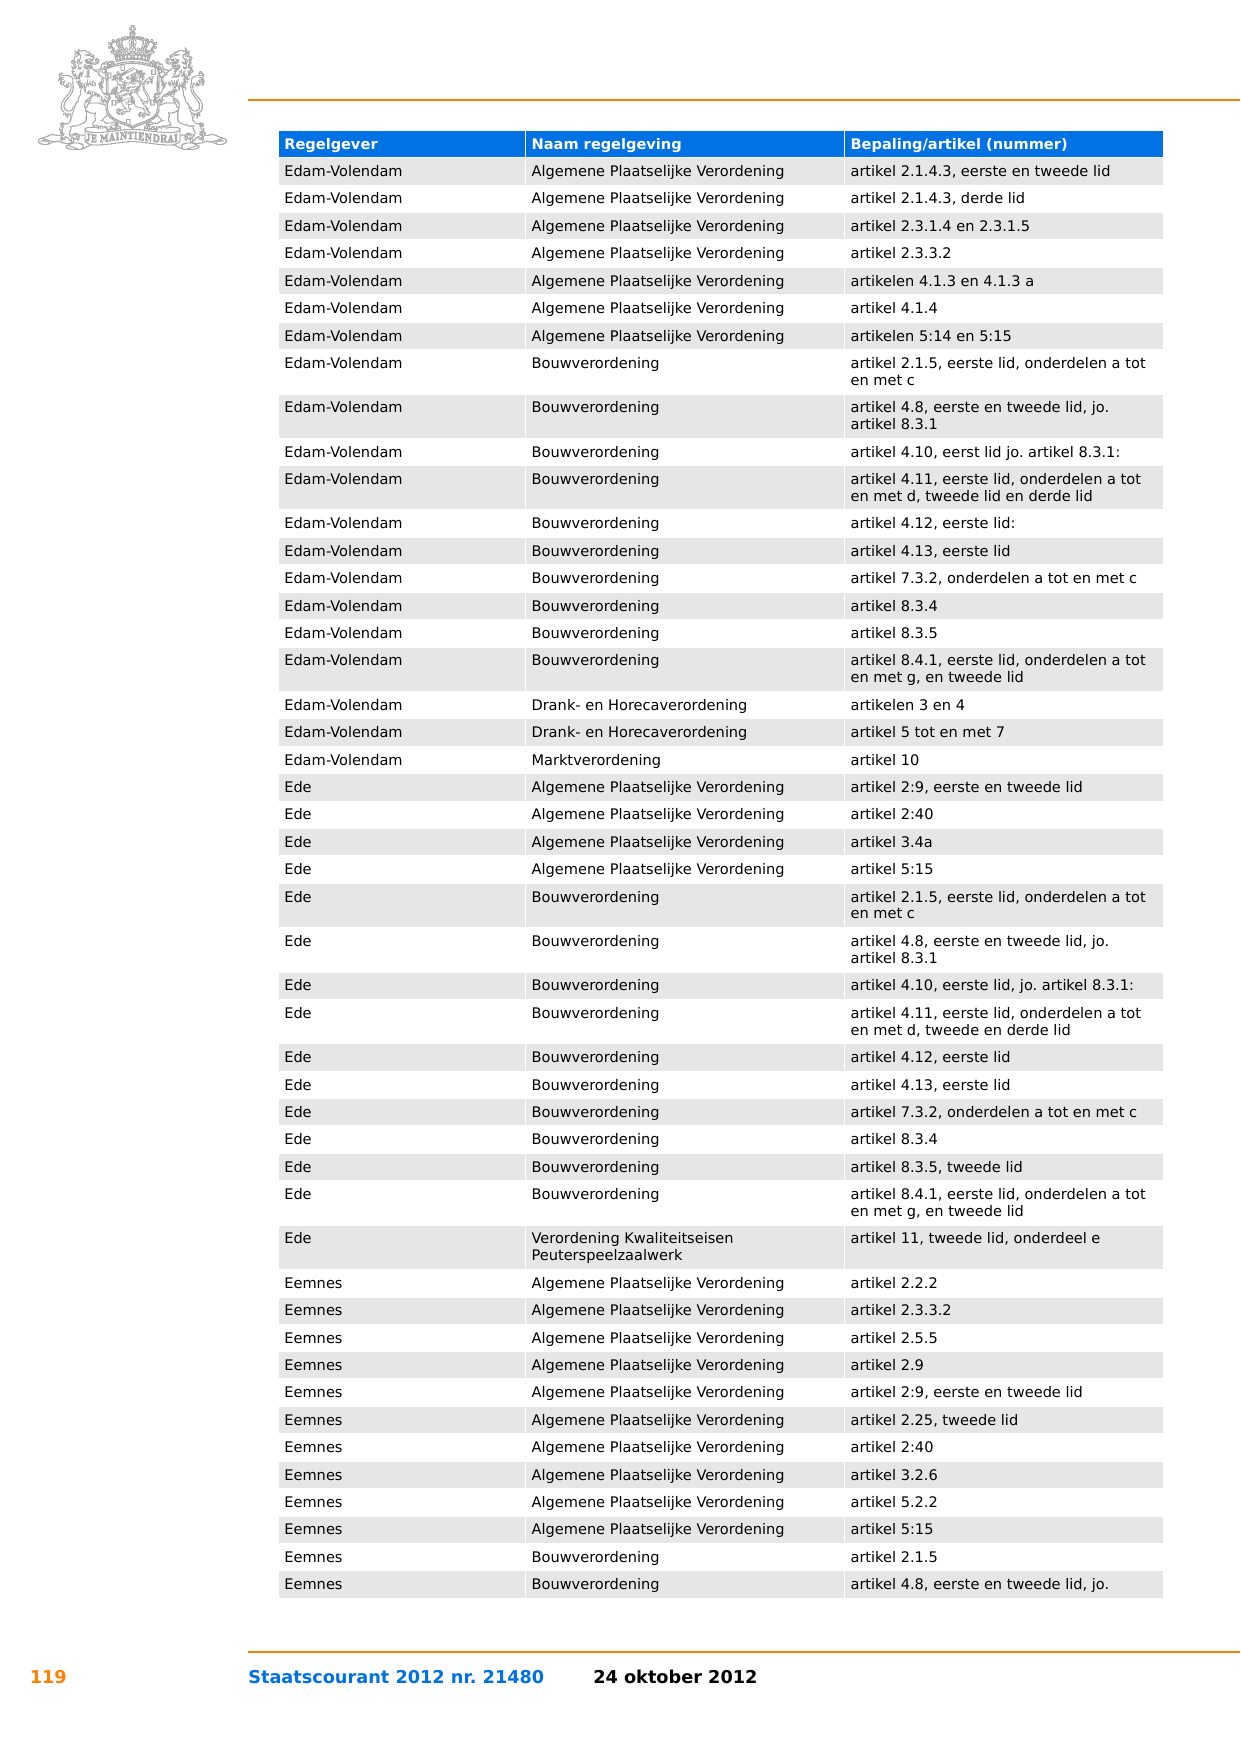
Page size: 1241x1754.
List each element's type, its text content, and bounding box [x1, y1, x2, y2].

table_cell Ede [279, 1000, 525, 1043]
table_cell artikel 4.8, eerste en tweede lid, jo. [845, 1571, 1163, 1598]
table_cell artikel 8.3.5, tweede lid [845, 1154, 1163, 1180]
table_cell Drank- en Horecaverordening [526, 692, 844, 718]
table_cell Eemnes [279, 1298, 525, 1324]
table_cell Algemene Plaatselijke Verordening [526, 323, 844, 349]
table_cell Edam-Volendam [279, 186, 525, 212]
table_cell Bouwverordening [526, 973, 844, 999]
table_cell artikel 3.2.6 [845, 1462, 1163, 1488]
table_cell Bouwverordening [526, 1044, 844, 1071]
table_cell Edam-Volendam [279, 747, 525, 773]
table_cell Edam-Volendam [279, 719, 525, 746]
table_cell artikelen 4.1.3 en 4.1.3 a [845, 268, 1163, 294]
table_cell Algemene Plaatselijke Verordening [526, 1517, 844, 1543]
table_cell Marktverordening [526, 747, 844, 773]
table_cell artikel 2:9, eerste en tweede lid [845, 1380, 1163, 1406]
picture [38, 25, 227, 150]
table_cell Ede [279, 829, 525, 855]
table_cell artikel 2.2.2 [845, 1270, 1163, 1296]
table_cell artikel 2:40 [845, 802, 1163, 828]
table_cell artikel 11, tweede lid, onderdeel e [845, 1226, 1163, 1269]
table_cell artikel 4.13, eerste lid [845, 1072, 1163, 1098]
table_cell artikel 4.13, eerste lid [845, 538, 1163, 564]
table_cell artikel 4.10, eerste lid, jo. artikel 8.3.1: [845, 973, 1163, 999]
table_cell Algemene Plaatselijke Verordening [526, 1462, 844, 1488]
table_cell Edam-Volendam [279, 213, 525, 239]
table_cell artikel 2.1.4.3, derde lid [845, 186, 1163, 212]
table_cell Eemnes [279, 1462, 525, 1488]
table_cell Ede [279, 1099, 525, 1125]
table_cell Edam-Volendam [279, 158, 525, 185]
table_cell Eemnes [279, 1489, 525, 1516]
table_cell artikel 8.4.1, eerste lid, onderdelen a tot en met g, en tweede lid [845, 1181, 1163, 1224]
table_cell Algemene Plaatselijke Verordening [526, 241, 844, 267]
table_cell Bouwverordening [526, 1154, 844, 1180]
table_cell Eemnes [279, 1517, 525, 1543]
table_cell Bouwverordening [526, 1072, 844, 1098]
table_cell artikel 10 [845, 747, 1163, 773]
table_cell artikel 7.3.2, onderdelen a tot en met c [845, 1099, 1163, 1125]
table_cell Edam-Volendam [279, 620, 525, 647]
table_cell Algemene Plaatselijke Verordening [526, 1489, 844, 1516]
table_cell Algemene Plaatselijke Verordening [526, 802, 844, 828]
table_cell artikel 4.12, eerste lid [845, 1044, 1163, 1071]
table_cell artikel 2.5.5 [845, 1325, 1163, 1351]
table_cell Bouwverordening [526, 565, 844, 592]
table_cell artikel 4.11, eerste lid, onderdelen a tot en met d, tweede en derde lid [845, 1000, 1163, 1043]
table_cell Algemene Plaatselijke Verordening [526, 1298, 844, 1324]
table_header Regelgever [279, 131, 525, 157]
table_cell Algemene Plaatselijke Verordening [526, 1434, 844, 1461]
table_cell Eemnes [279, 1352, 525, 1378]
table_cell Ede [279, 774, 525, 801]
table_cell artikel 8.3.5 [845, 620, 1163, 647]
table_cell Algemene Plaatselijke Verordening [526, 1380, 844, 1406]
table_cell artikel 2:40 [845, 1434, 1163, 1461]
table_cell Algemene Plaatselijke Verordening [526, 1270, 844, 1296]
table_cell artikel 8.3.4 [845, 593, 1163, 619]
table_cell Edam-Volendam [279, 439, 525, 465]
table_cell Edam-Volendam [279, 538, 525, 564]
table_cell Ede [279, 1226, 525, 1269]
table_cell artikel 4.10, eerst lid jo. artikel 8.3.1: [845, 439, 1163, 465]
table_cell Bouwverordening [526, 1571, 844, 1598]
table_cell artikel 2.3.1.4 en 2.3.1.5 [845, 213, 1163, 239]
table_cell Edam-Volendam [279, 565, 525, 592]
table_cell Bouwverordening [526, 439, 844, 465]
table_cell Algemene Plaatselijke Verordening [526, 1325, 844, 1351]
table_cell Ede [279, 973, 525, 999]
table_cell Bouwverordening [526, 350, 844, 393]
table_cell Bouwverordening [526, 1000, 844, 1043]
table_cell artikel 8.4.1, eerste lid, onderdelen a tot en met g, en tweede lid [845, 648, 1163, 691]
table_cell Eemnes [279, 1380, 525, 1406]
table_cell Eemnes [279, 1325, 525, 1351]
table_cell Ede [279, 856, 525, 883]
table_cell Algemene Plaatselijke Verordening [526, 213, 844, 239]
table_cell Algemene Plaatselijke Verordening [526, 158, 844, 185]
table_cell Algemene Plaatselijke Verordening [526, 1407, 844, 1433]
table_cell Ede [279, 884, 525, 927]
table_cell Ede [279, 1154, 525, 1180]
table_cell artikel 4.8, eerste en tweede lid, jo. artikel 8.3.1 [845, 928, 1163, 971]
table_cell Bouwverordening [526, 1544, 844, 1570]
table_cell Bouwverordening [526, 511, 844, 537]
table_cell artikel 2.25, tweede lid [845, 1407, 1163, 1433]
table_header Bepaling/artikel (nummer) [845, 131, 1163, 157]
table_cell artikel 2.3.3.2 [845, 241, 1163, 267]
table_cell Edam-Volendam [279, 268, 525, 294]
table_cell artikel 7.3.2, onderdelen a tot en met c [845, 565, 1163, 592]
table_cell Eemnes [279, 1407, 525, 1433]
table_cell Eemnes [279, 1571, 525, 1598]
table_cell Bouwverordening [526, 620, 844, 647]
table_cell artikel 4.8, eerste en tweede lid, jo. artikel 8.3.1 [845, 395, 1163, 438]
table_cell Algemene Plaatselijke Verordening [526, 186, 844, 212]
table_cell Bouwverordening [526, 1099, 844, 1125]
table_cell artikel 2.9 [845, 1352, 1163, 1378]
table_cell artikelen 3 en 4 [845, 692, 1163, 718]
table_cell artikel 2.1.5, eerste lid, onderdelen a tot en met c [845, 884, 1163, 927]
table_cell Edam-Volendam [279, 395, 525, 438]
table_cell Drank- en Horecaverordening [526, 719, 844, 746]
table_cell Edam-Volendam [279, 511, 525, 537]
table_cell artikel 4.12, eerste lid: [845, 511, 1163, 537]
table_cell Ede [279, 1044, 525, 1071]
table_cell Edam-Volendam [279, 648, 525, 691]
table_cell Ede [279, 928, 525, 971]
table_cell Ede [279, 1072, 525, 1098]
table_cell Bouwverordening [526, 884, 844, 927]
table_cell artikel 2.1.4.3, eerste en tweede lid [845, 158, 1163, 185]
table_cell Edam-Volendam [279, 323, 525, 349]
table_cell Edam-Volendam [279, 295, 525, 322]
table_cell artikel 2.1.5, eerste lid, onderdelen a tot en met c [845, 350, 1163, 393]
table_cell Algemene Plaatselijke Verordening [526, 829, 844, 855]
table_cell Edam-Volendam [279, 350, 525, 393]
table_cell Algemene Plaatselijke Verordening [526, 1352, 844, 1378]
table_cell Bouwverordening [526, 395, 844, 438]
table_cell Bouwverordening [526, 648, 844, 691]
table_cell artikel 5 tot en met 7 [845, 719, 1163, 746]
table_cell artikel 4.1.4 [845, 295, 1163, 322]
table_cell Ede [279, 1181, 525, 1224]
table_cell Bouwverordening [526, 928, 844, 971]
table_cell artikel 5.2.2 [845, 1489, 1163, 1516]
table_cell Algemene Plaatselijke Verordening [526, 295, 844, 322]
table_cell Edam-Volendam [279, 466, 525, 509]
table_cell artikel 3.4a [845, 829, 1163, 855]
table_cell artikel 4.11, eerste lid, onderdelen a tot en met d, tweede lid en derde lid [845, 466, 1163, 509]
table_cell Eemnes [279, 1270, 525, 1296]
table_cell artikel 2.1.5 [845, 1544, 1163, 1570]
table_cell Edam-Volendam [279, 241, 525, 267]
table_cell artikel 8.3.4 [845, 1126, 1163, 1153]
table_cell Eemnes [279, 1544, 525, 1570]
table_cell Algemene Plaatselijke Verordening [526, 856, 844, 883]
table_cell Bouwverordening [526, 538, 844, 564]
table_cell Algemene Plaatselijke Verordening [526, 268, 844, 294]
table_cell Bouwverordening [526, 1181, 844, 1224]
table_cell artikel 5:15 [845, 856, 1163, 883]
table_cell artikelen 5:14 en 5:15 [845, 323, 1163, 349]
table_cell artikel 5:15 [845, 1517, 1163, 1543]
table_cell artikel 2.3.3.2 [845, 1298, 1163, 1324]
table_cell Edam-Volendam [279, 593, 525, 619]
table_cell Algemene Plaatselijke Verordening [526, 774, 844, 801]
table_cell Edam-Volendam [279, 692, 525, 718]
table_cell Ede [279, 802, 525, 828]
table_cell Verordening Kwaliteitseisen Peuterspeelzaalwerk [526, 1226, 844, 1269]
table_cell Ede [279, 1126, 525, 1153]
table_cell Bouwverordening [526, 1126, 844, 1153]
table_header Naam regelgeving [526, 131, 844, 157]
table_cell Bouwverordening [526, 466, 844, 509]
table_cell Bouwverordening [526, 593, 844, 619]
table_cell Eemnes [279, 1434, 525, 1461]
table_cell artikel 2:9, eerste en tweede lid [845, 774, 1163, 801]
